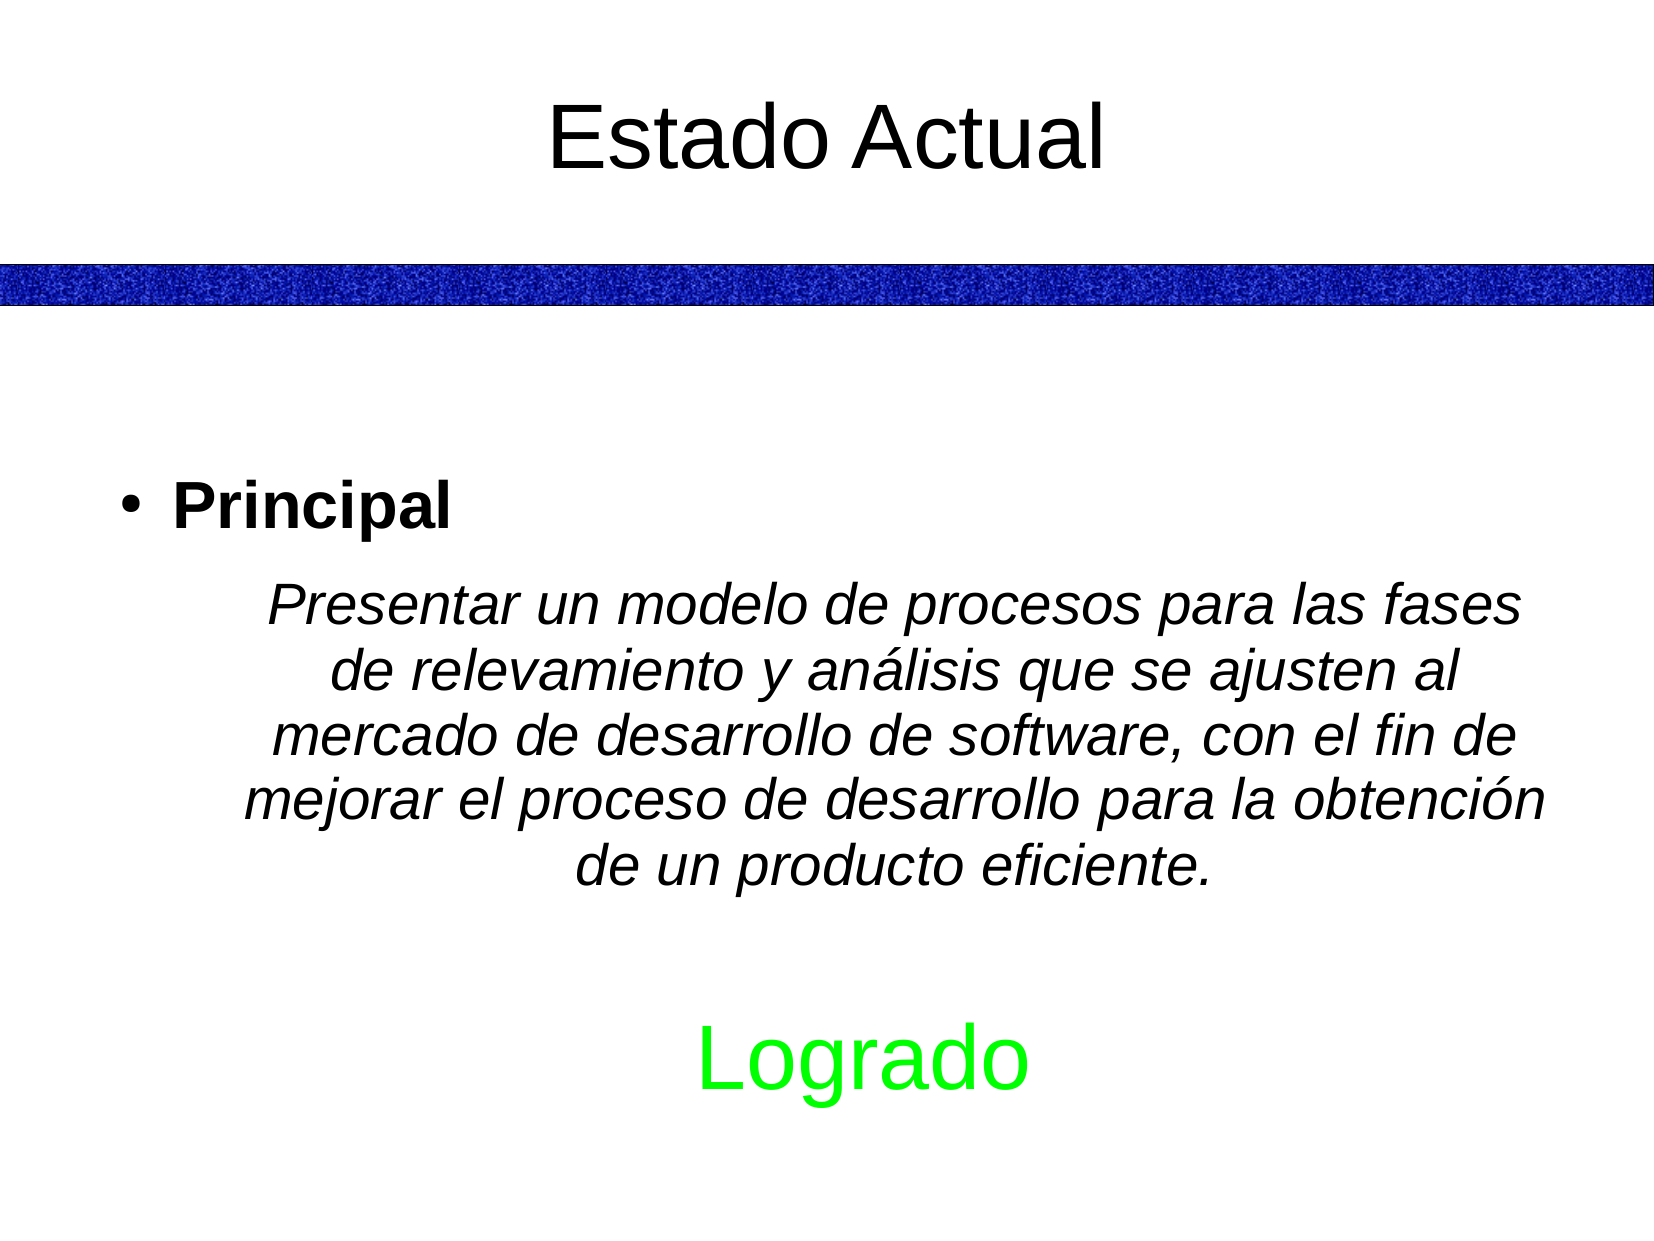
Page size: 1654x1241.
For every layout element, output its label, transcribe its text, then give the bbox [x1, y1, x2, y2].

list Principal Presentar un modelo de procesos para las fases de relevamiento y análisis que se ajusten al mercado de desarrollo de software, con el fin de mejorar el proceso de desarrollo para la obtención de un producto eficiente. [101, 363, 1549, 936]
picture [0, 265, 1653, 305]
title Estado Actual [58, 21, 1595, 253]
text_box Logrado [252, 999, 1476, 1117]
